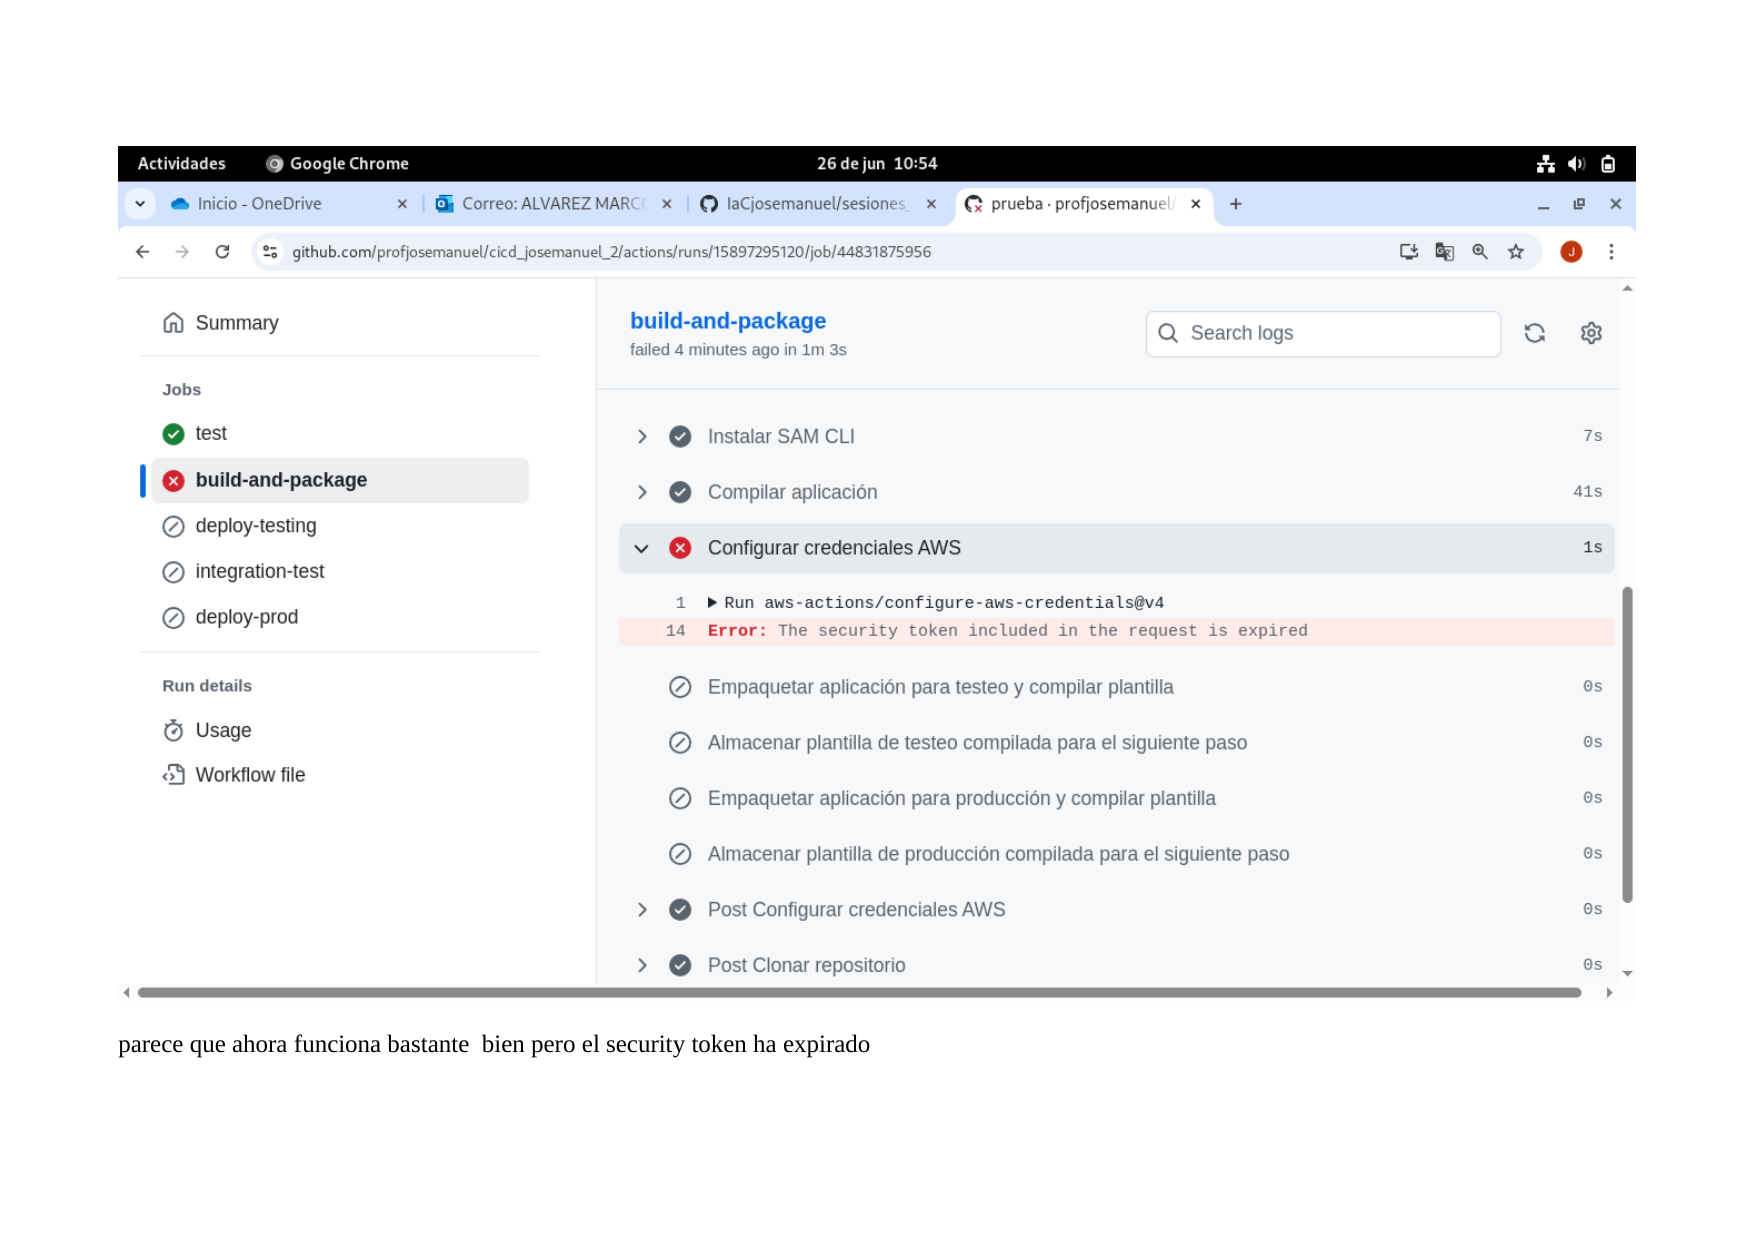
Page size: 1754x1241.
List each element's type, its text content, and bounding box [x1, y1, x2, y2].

picture [118, 146, 1636, 1001]
text parece que ahora funciona bastante bien pero el security token ha expirado [118, 1029, 1636, 1058]
